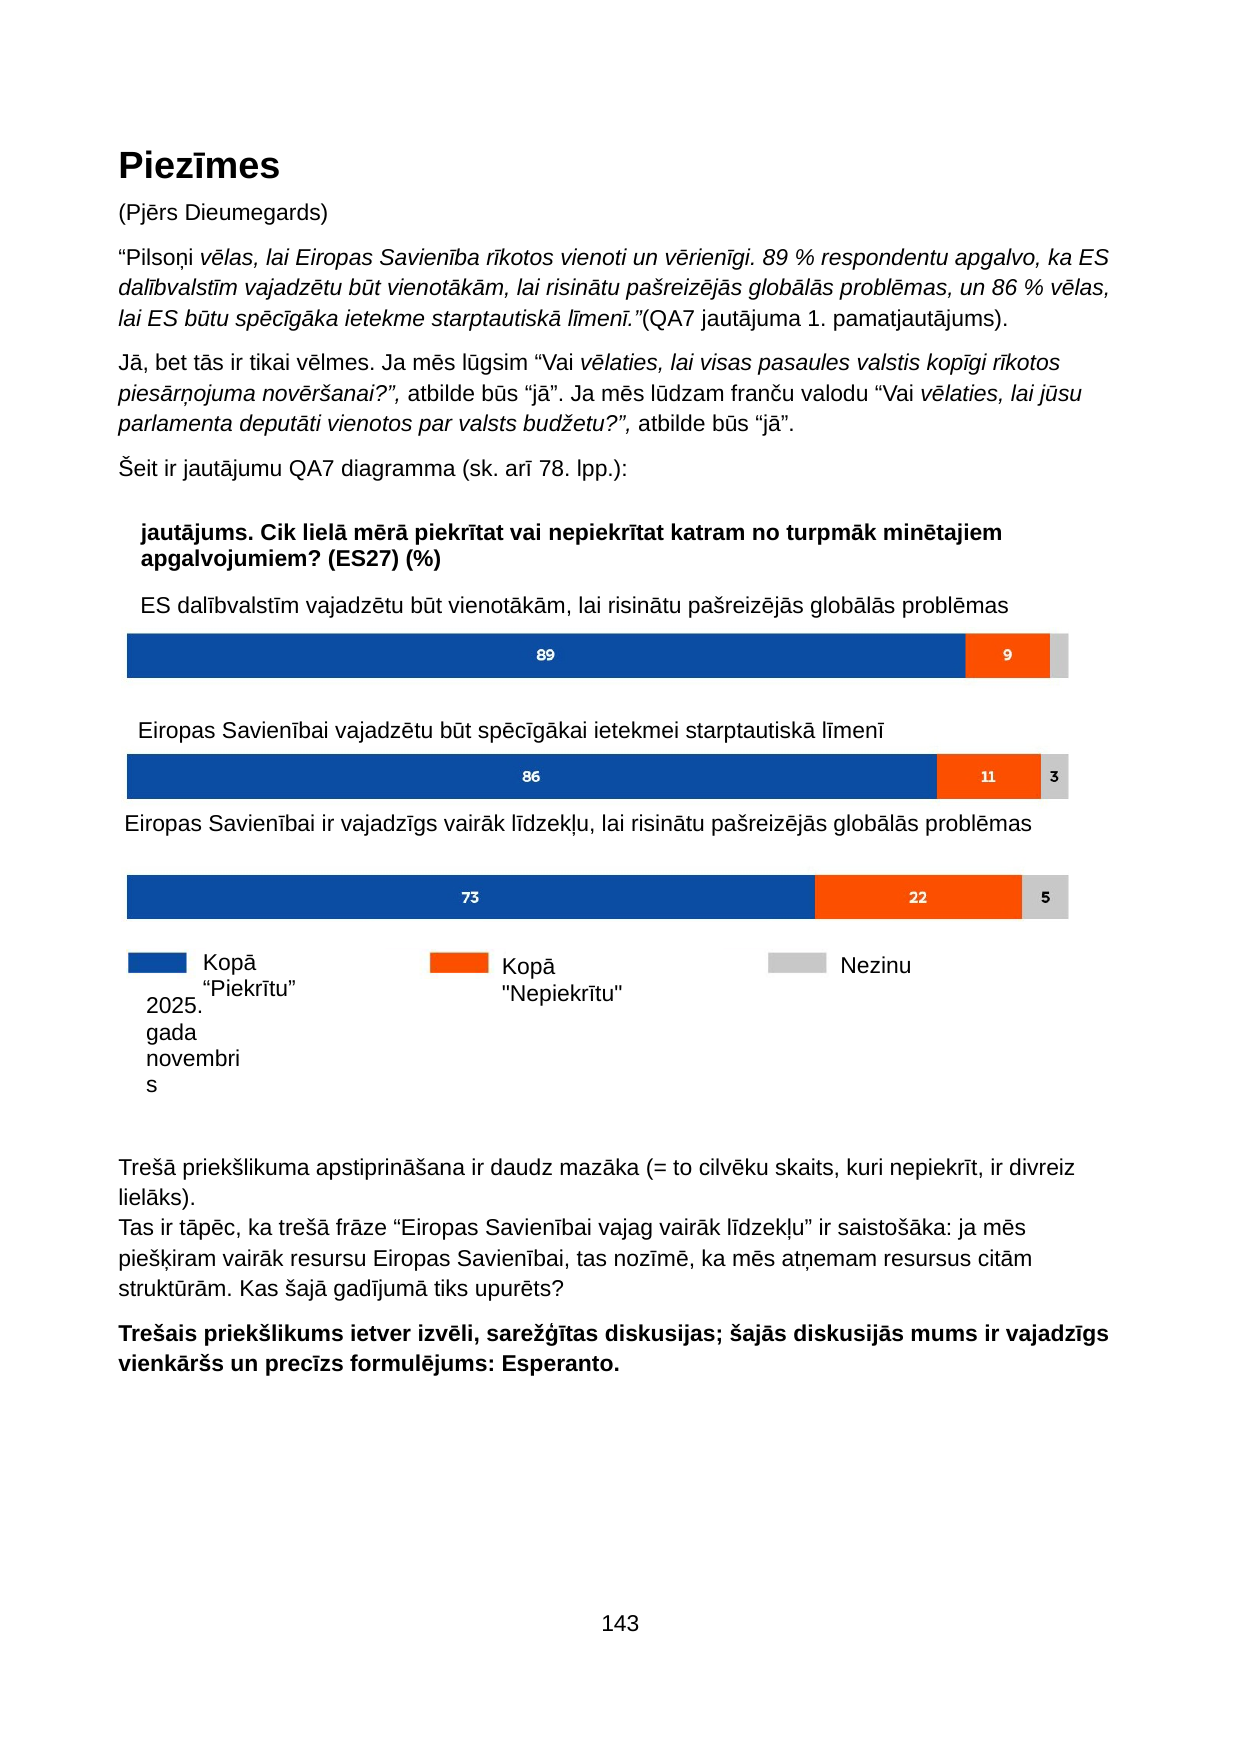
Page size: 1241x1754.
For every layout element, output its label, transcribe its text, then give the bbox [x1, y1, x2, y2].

text Jā, bet tās ir tikai vēlmes. Ja mēs lūgsim “Vai vēlaties, lai visas pasaules valstis kopīgi rīkotos piesārņojuma novēršanai?”, atbilde būs “jā”. Ja mēs lūdzam franču valodu “Vai vēlaties, lai jūsu parlamenta deputāti vienotos par valsts budžetu?”, atbilde būs “jā”. [118, 349, 1122, 436]
text Trešā priekšlikuma apstiprināšana ir daudz mazāka (= to cilvēku skaits, kuri nepiekrīt, ir divreiz lielāks). Tas ir tāpēc, ka trešā frāze “Eiropas Savienībai vajag vairāk līdzekļu” ir saistošāka: ja mēs piešķiram vairāk resursu Eiropas Savienībai, tas nozīmē, ka mēs atņemam resursus citām struktūrām. Kas šajā gadījumā tiks upurēts? [118, 1154, 1122, 1301]
text “Pilsoņi vēlas, lai Eiropas Savienība rīkotos vienoti un vērienīgi. 89 % respondentu apgalvo, ka ES dalībvalstīm vajadzētu būt vienotākām, lai risinātu pašreizējās globālās problēmas, un 86 % vēlas, lai ES būtu spēcīgāka ietekme starptautiskā līmenī.”(QA7 jautājuma 1. pamatjautājums). [118, 244, 1122, 331]
subtitle Piezīmes [118, 143, 1122, 187]
picture [121, 627, 1069, 922]
text (Pjērs Dieumegards) [118, 199, 1122, 226]
text Trešais priekšlikums ietver izvēli, sarežģītas diskusijas; šajās diskusijās mums ir vajadzīgs vienkāršs un precīzs formulējums: Esperanto. [118, 1319, 1122, 1376]
picture [126, 948, 830, 979]
text Šeit ir jautājumu QA7 diagramma (sk. arī 78. lpp.): [118, 454, 1122, 481]
